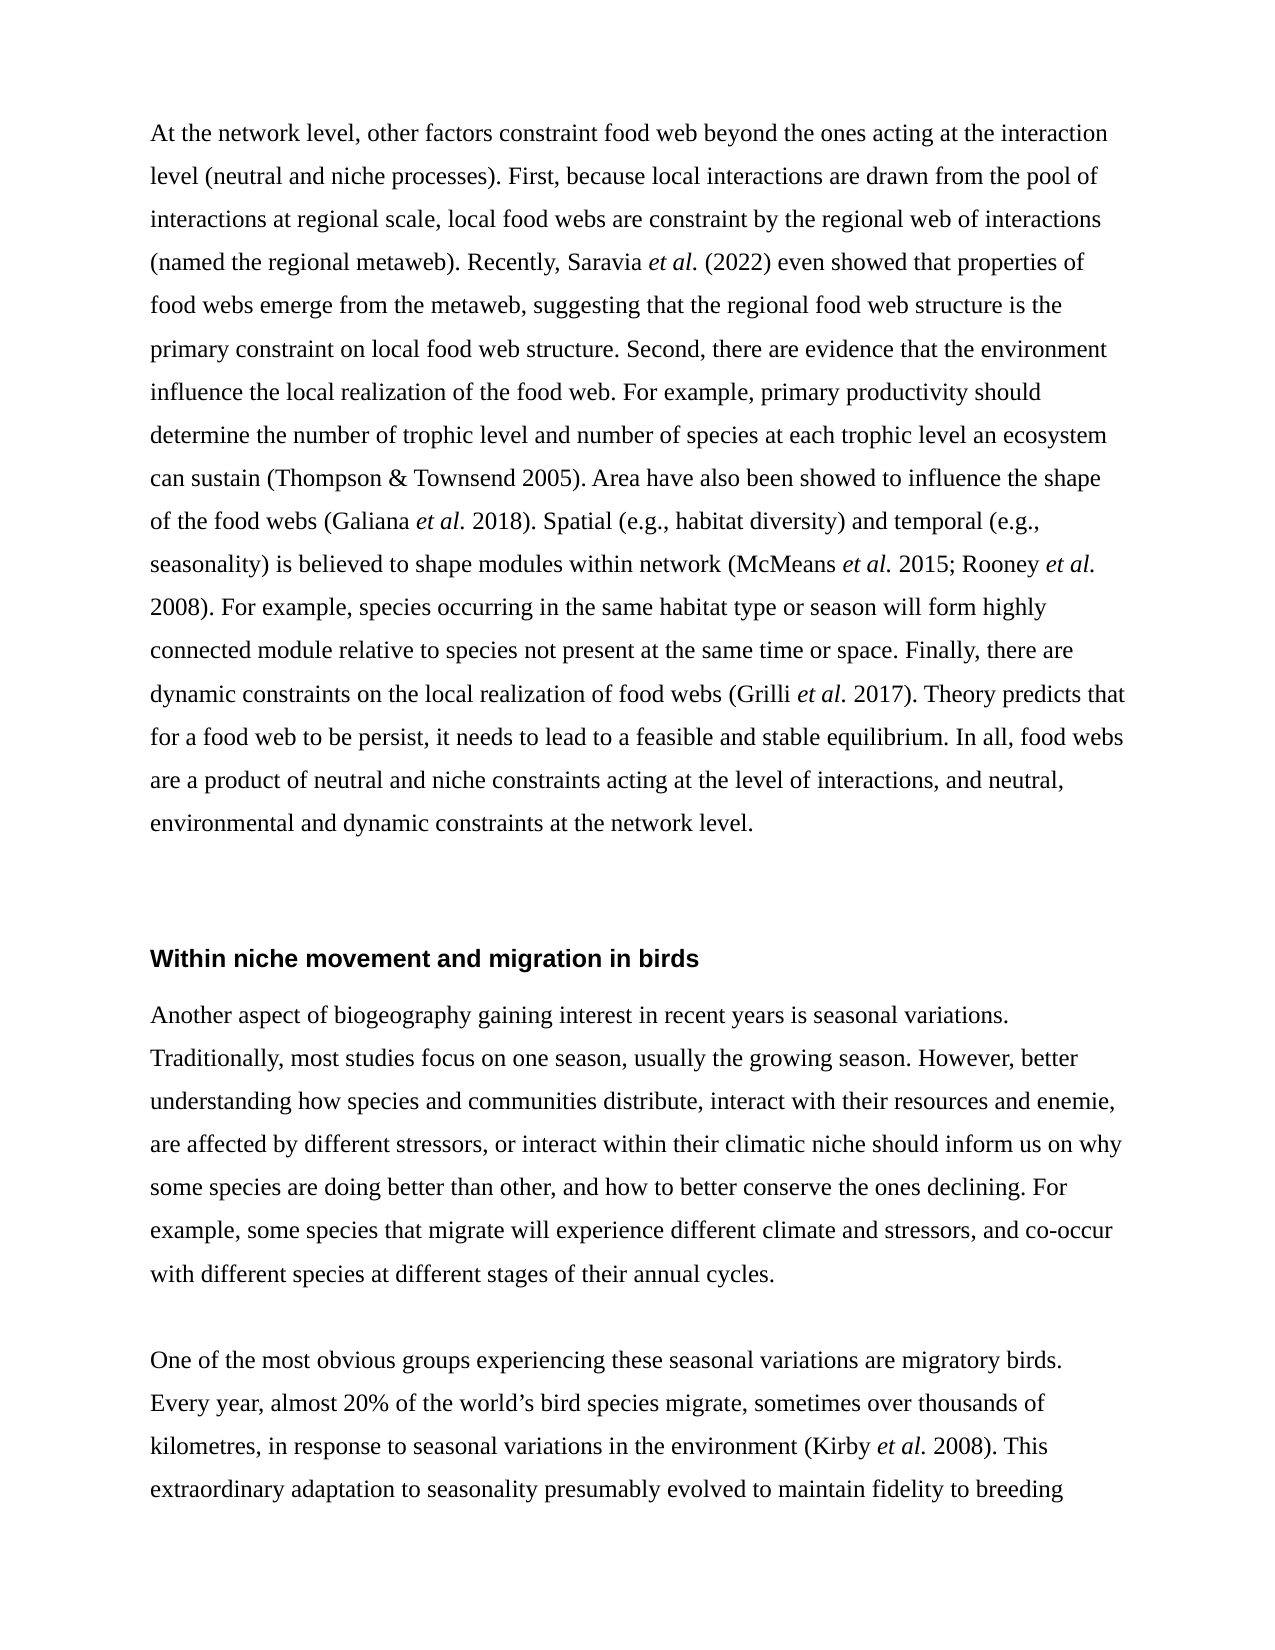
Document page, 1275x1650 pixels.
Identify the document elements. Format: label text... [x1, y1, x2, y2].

subtitle Within niche movement and migration in birds [150, 944, 1125, 973]
text One of the most obvious groups experiencing these seasonal variations are migratory birds. Every year, almost 20% of the world’s bird species migrate, sometimes over thousands of kilometres, in response to seasonal variations in the environment (Kirby et al. 2008). This extraordinary adaptation to seasonality presumably evolved to maintain fidelity to breeding [150, 1345, 1125, 1503]
text At the network level, other factors constraint food web beyond the ones acting at the interaction level (neutral and niche processes). First, because local interactions are drawn from the pool of interactions at regional scale, local food webs are constraint by the regional web of interactions (named the regional metaweb). Recently, Saravia et al. (2022) even showed that properties of food webs emerge from the metaweb, suggesting that the regional food web structure is the primary constraint on local food web structure. Second, there are evidence that the environment influence the local realization of the food web. For example, primary productivity should determine the number of trophic level and number of species at each trophic level an ecosystem can sustain (Thompson & Townsend 2005). Area have also been showed to influence the shape of the food webs (Galiana et al. 2018). Spatial (e.g., habitat diversity) and temporal (e.g., seasonality) is believed to shape modules within network (McMeans et al. 2015; Rooney et al. 2008). For example, species occurring in the same habitat type or season will form highly connected module relative to species not present at the same time or space. Finally, there are dynamic constraints on the local realization of food webs (Grilli et al. 2017). Theory predicts that for a food web to be persist, it needs to lead to a feasible and stable equilibrium. In all, food webs are a product of neutral and niche constraints acting at the level of interactions, and neutral, environmental and dynamic constraints at the network level. [150, 118, 1125, 837]
text Another aspect of biogeography gaining interest in recent years is seasonal variations. Traditionally, most studies focus on one season, usually the growing season. However, better understanding how species and communities distribute, interact with their resources and enemie, are affected by different stressors, or interact within their climatic niche should inform us on why some species are doing better than other, and how to better conserve the ones declining. For example, some species that migrate will experience different climate and stressors, and co-occur with different species at different stages of their annual cycles. [150, 1000, 1125, 1287]
